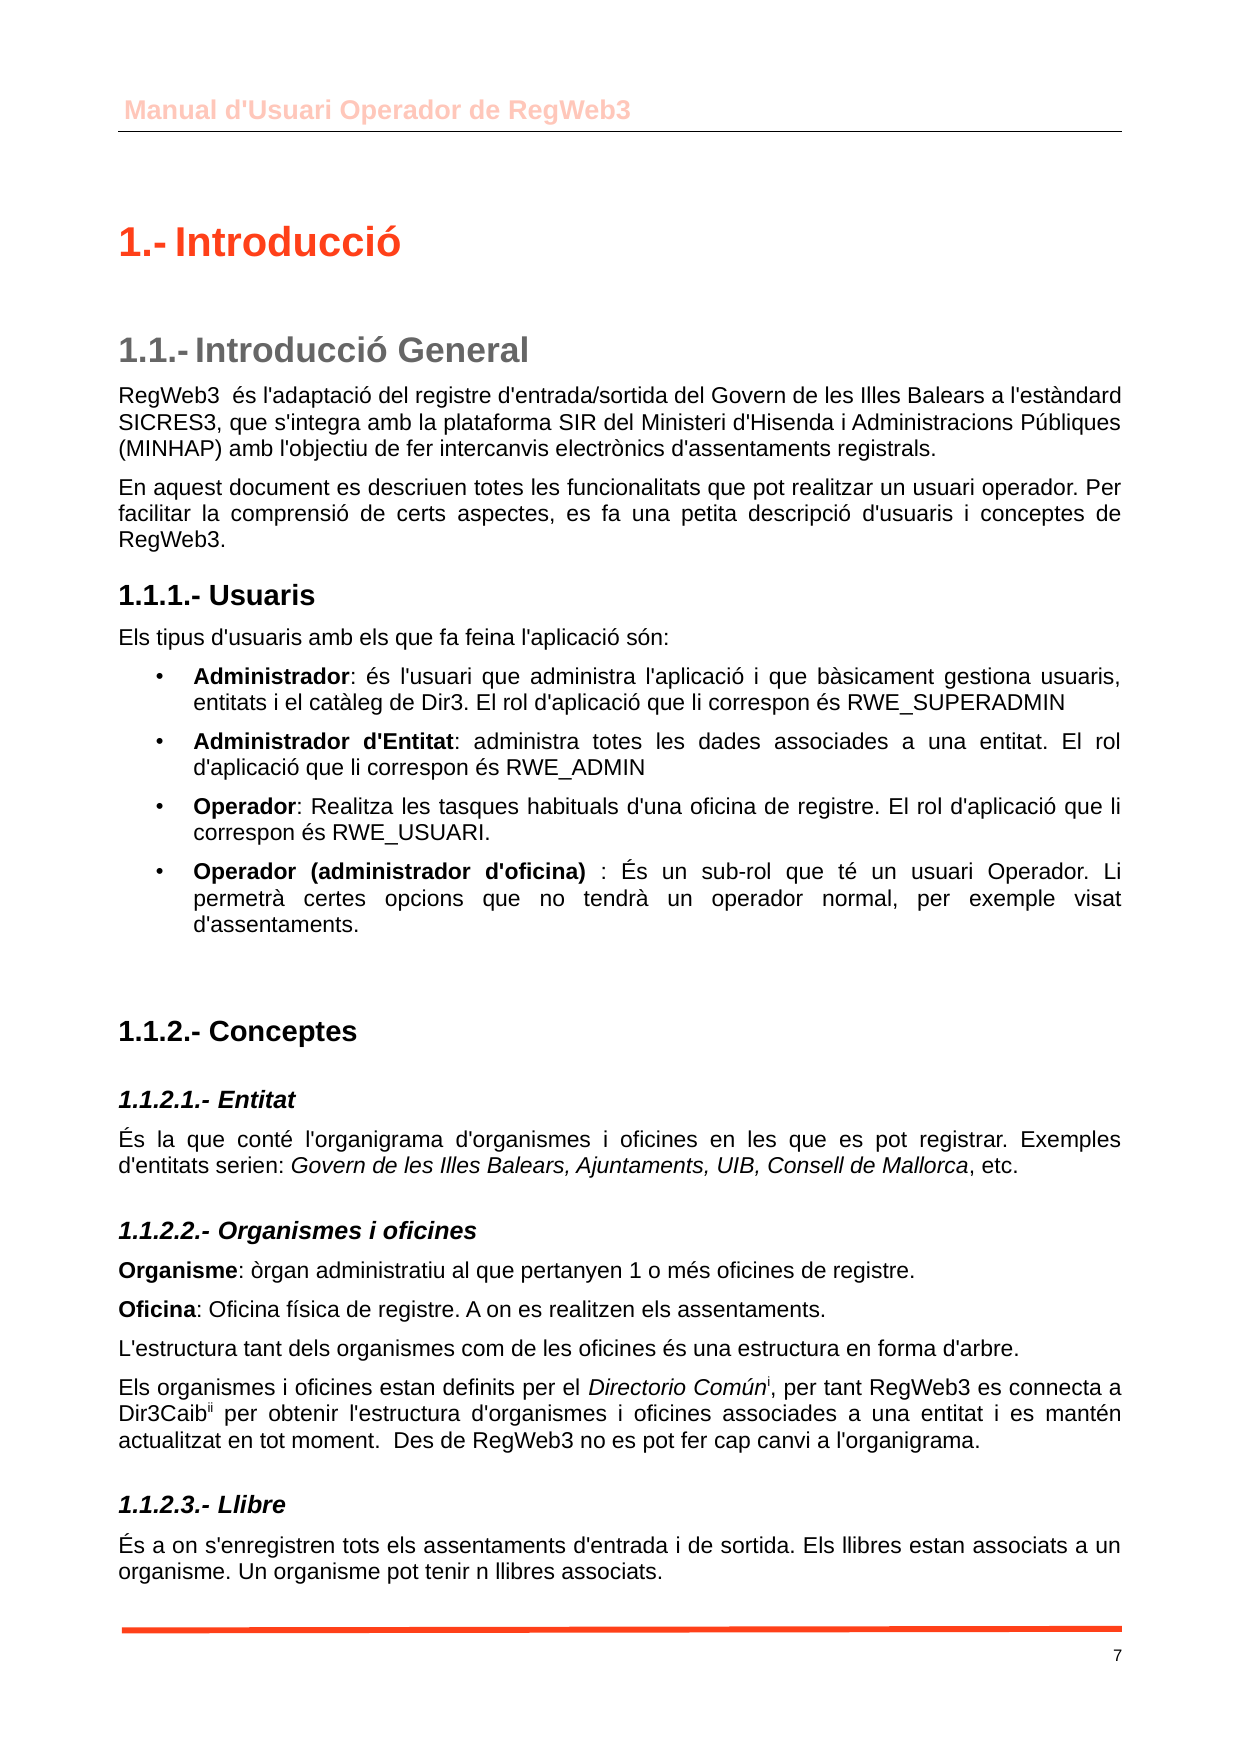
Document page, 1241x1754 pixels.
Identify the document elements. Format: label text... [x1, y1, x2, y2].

text Els organismes i oficines estan definits per el Directorio Común, per tant RegWeb3 es connecta a Dir3Caib per obtenir l'estructura d'organismes i oficines associades a una entitat i es mantén actualitzat en tot moment. Des de RegWeb3 no es pot fer cap canvi a l'organigrama. [118, 1374, 1122, 1453]
text És la que conté l'organigrama d'organismes i oficines en les que es pot registrar. Exemples d'entitats serien: Govern de les Illes Balears, Ajuntaments, UIB, Consell de Mallorca, etc. [118, 1126, 1122, 1179]
subtitle Llibre [118, 1491, 1122, 1519]
subtitle Conceptes [118, 1014, 1122, 1047]
text En aquest document es descriuen totes les funcionalitats que pot realitzar un usuari operador. Per facilitar la comprensió de certs aspectes, es fa una petita descripció d'usuaris i conceptes de RegWeb3. [118, 474, 1122, 553]
text Els tipus d'usuaris amb els que fa feina l'aplicació són: [118, 624, 1122, 650]
list Administrador: és l'usuari que administra l'aplicació i que bàsicament gestiona usuaris, entitats i el catàleg de Dir3. El rol d'aplicació que li correspon és RWE_SUPERADMIN [156, 663, 1122, 715]
subtitle Organismes i oficines [118, 1216, 1122, 1245]
text És a on s'enregistren tots els assentaments d'entrada i de sortida. Els llibres estan associats a un organisme. Un organisme pot tenir n llibres associats. [118, 1532, 1122, 1584]
text Organisme: òrgan administratiu al que pertanyen 1 o més oficines de registre. [118, 1257, 1122, 1284]
text Oficina: Oficina física de registre. A on es realitzen els assentaments. [118, 1296, 1122, 1323]
subtitle Entitat [118, 1085, 1122, 1113]
subtitle Introducció General [118, 329, 1122, 369]
text RegWeb3 és l'adaptació del registre d'entrada/sortida del Govern de les Illes Balears a l'estàndard SICRES3, que s'integra amb la plataforma SIR del Ministeri d'Hisenda i Administracions Públiques (MINHAP) amb l'objectiu de fer intercanvis electrònics d'assentaments registrals. [118, 382, 1122, 461]
list Operador: Realitza les tasques habituals d'una oficina de registre. El rol d'aplicació que li correspon és RWE_USUARI. [156, 793, 1122, 846]
text L'estructura tant dels organismes com de les oficines és una estructura en forma d'arbre. [118, 1335, 1122, 1361]
list Administrador d'Entitat: administra totes les dades associades a una entitat. El rol d'aplicació que li correspon és RWE_ADMIN [156, 728, 1122, 781]
subtitle Introducció [118, 217, 1122, 265]
subtitle Usuaris [118, 578, 1122, 611]
list Operador (administrador d'oficina) : És un sub-rol que té un usuari Operador. Li permetrà certes opcions que no tendrà un operador normal, per exemple visat d'assentaments. [156, 858, 1122, 937]
